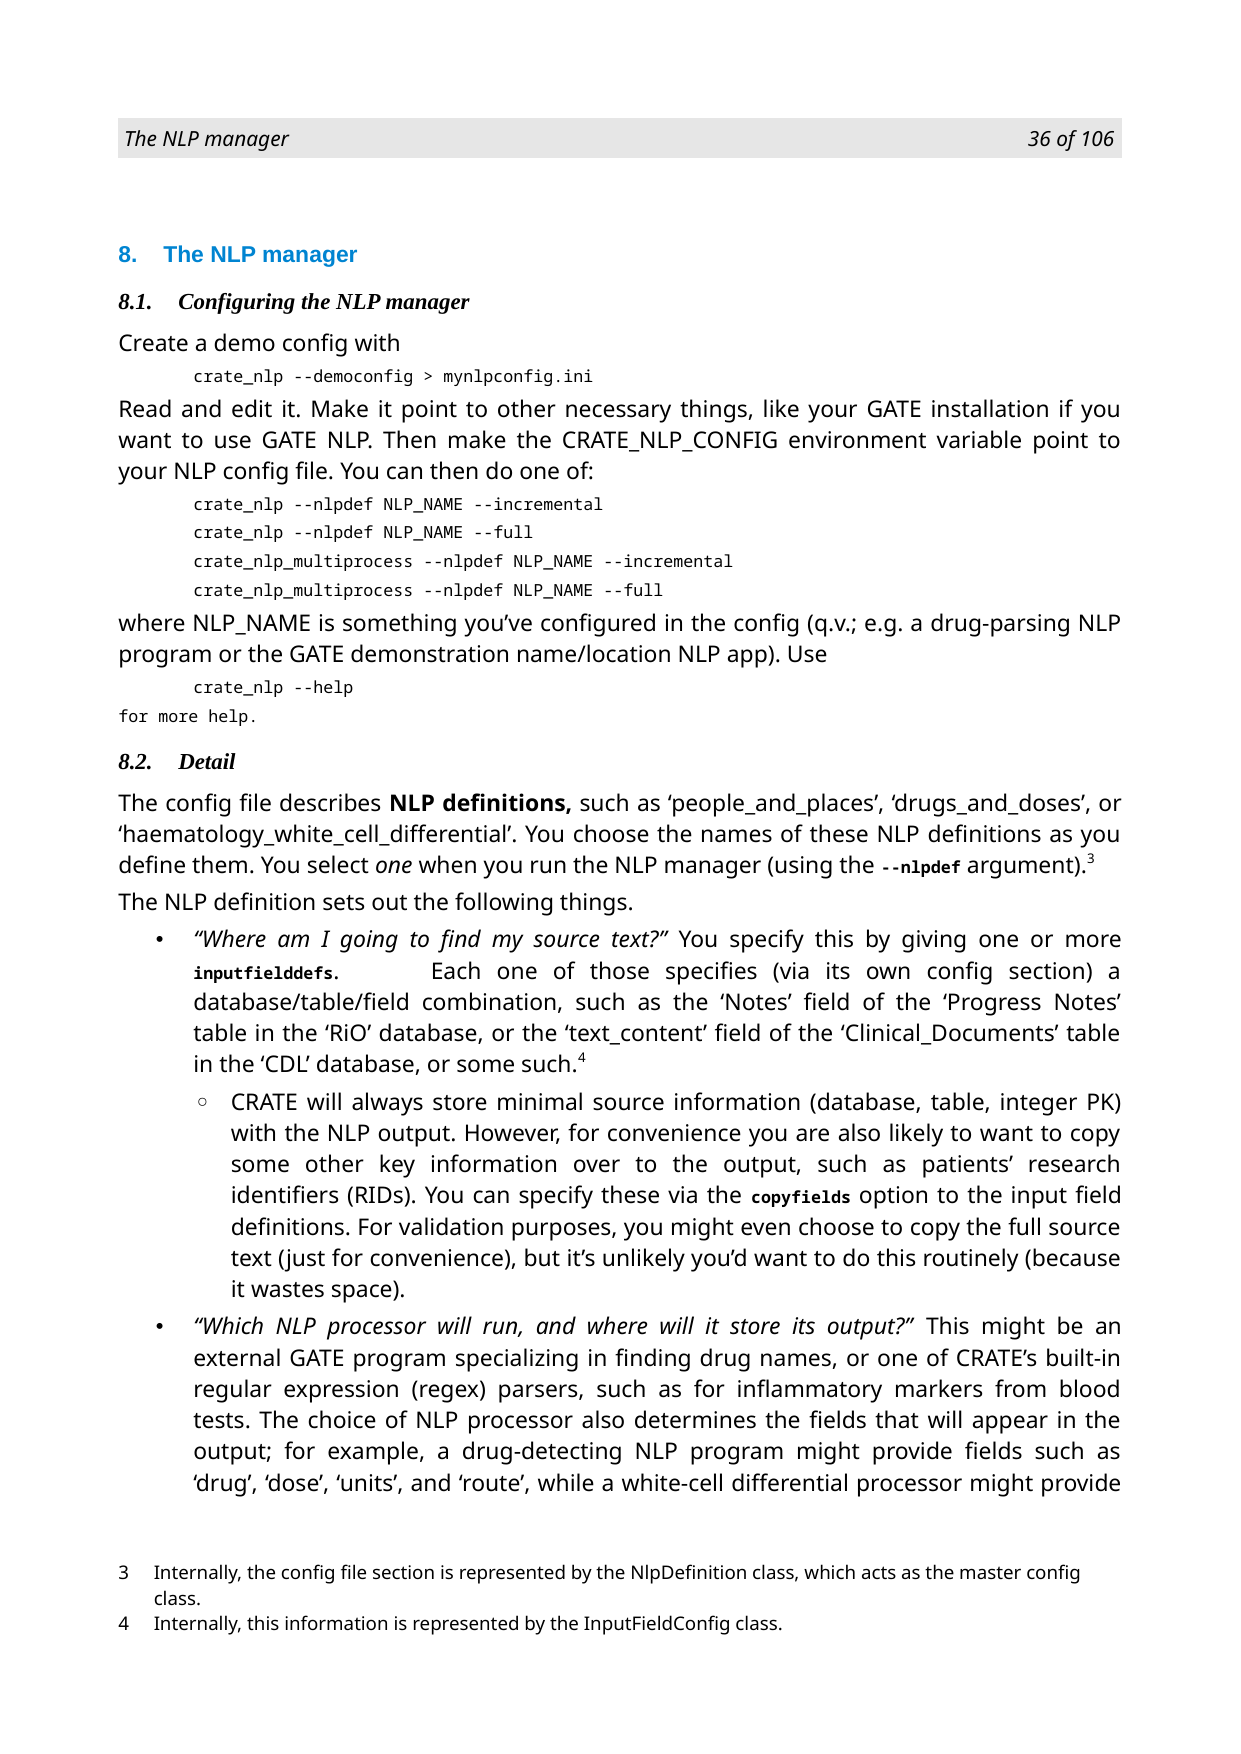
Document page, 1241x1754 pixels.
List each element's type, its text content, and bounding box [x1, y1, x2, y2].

list “Which NLP processor will run, and where will it store its output?” This might be an external GATE program specializing in finding drug names, or one of CRATE’s built-in regular expression (regex) parsers, such as for inflammatory markers from blood tests. The choice of NLP processor also determines the fields that will appear in the output; for example, a drug-detecting NLP program might provide fields such as ‘drug’, ‘dose’, ‘units’, and ‘route’, while a white-cell differential processor might provide [156, 1310, 1122, 1498]
text for more help. [118, 704, 1122, 727]
subtitle Configuring the NLP manager [118, 288, 1122, 314]
text crate_nlp --nlpdef NLP_NAME --incremental [118, 492, 1122, 515]
text crate_nlp_multiprocess --nlpdef NLP_NAME --full [118, 578, 1122, 601]
subtitle Detail [118, 748, 1122, 774]
text crate_nlp_multiprocess --nlpdef NLP_NAME --incremental [118, 550, 1122, 572]
list CRATE will always store minimal source information (database, table, integer PK) with the NLP output. However, for convenience you are also likely to want to copy some other key information over to the output, such as patients’ research identifiers (RIDs). You can specify these via the copyfields option to the input field definitions. For validation purposes, you might even choose to copy the full source text (just for convenience), but it’s unlikely you’d want to do this routinely (because it wastes space). [193, 1086, 1122, 1304]
text Read and edit it. Make it point to other necessary things, like your GATE installation if you want to use GATE NLP. Then make the CRATE_NLP_CONFIG environment variable point to your NLP config file. You can then do one of: [118, 393, 1122, 487]
list “Where am I going to find my source text?” You specify this by giving one or more inputfielddefs. Each one of those specifies (via its own config section) a database/table/field combination, such as the ‘Notes’ field of the ‘Progress Notes’ table in the ‘RiO’ database, or the ‘text_content’ field of the ‘Clinical_Documents’ table in the ‘CDL’ database, or some such. [156, 923, 1122, 1080]
text crate_nlp --nlpdef NLP_NAME --full [118, 521, 1122, 544]
list Internally, this information is represented by the InputFieldConfig class. [118, 1610, 1122, 1636]
text where NLP_NAME is something you’ve configured in the config (q.v.; e.g. a drug-parsing NLP program or the GATE demonstration name/location NLP app). Use [118, 607, 1122, 669]
text The NLP definition sets out the following things. [118, 886, 1122, 917]
text Create a demo config with [118, 327, 1122, 358]
subtitle The NLP manager [118, 241, 1122, 267]
text Internally, the config file section is represented by the NlpDefinition class, which acts as the master config class. [118, 1559, 1122, 1610]
text crate_nlp --democonfig > mynlpconfig.ini [118, 364, 1122, 387]
text The config file describes NLP definitions, such as ‘people_and_places’, ‘drugs_and_doses’, or ‘haematology_white_cell_differential’. You choose the names of these NLP definitions as you define them. You select one when you run the NLP manager (using the --nlpdef argument). [118, 787, 1122, 880]
text crate_nlp --help [177, 676, 1122, 698]
